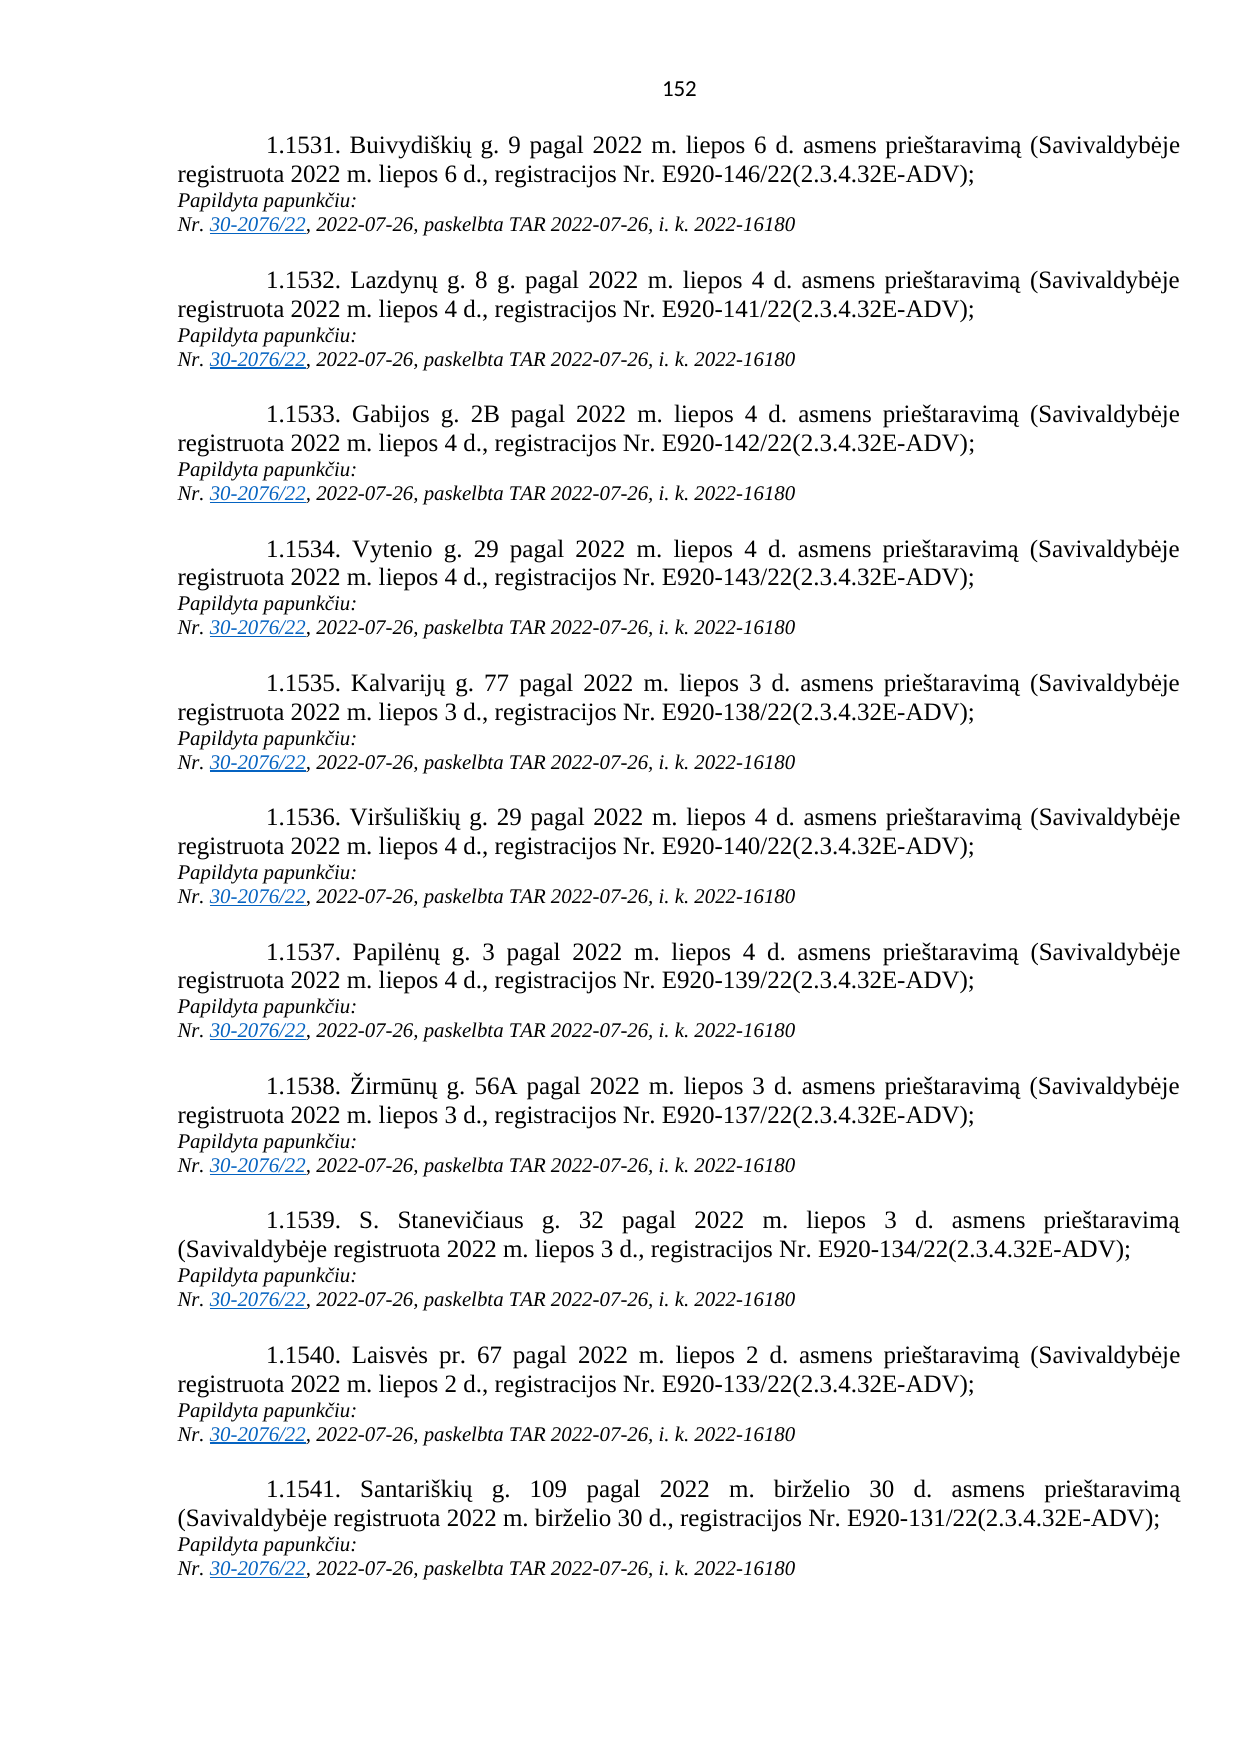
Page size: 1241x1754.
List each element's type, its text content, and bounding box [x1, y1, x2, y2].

text Nr. 30-2076/22, 2022-07-26, paskelbta TAR 2022-07-26, i. k. 2022-16180 [177, 1018, 1181, 1042]
text Nr. 30-2076/22, 2022-07-26, paskelbta TAR 2022-07-26, i. k. 2022-16180 [177, 750, 1181, 774]
text 1.1537. Papilėnų g. 3 pagal 2022 m. liepos 4 d. asmens prieštaravimą (Savivaldybėje registruota 2022 m. liepos 4 d., registracijos Nr. E920-139/22(2.3.4.32E-ADV); [177, 937, 1181, 994]
text 1.1532. Lazdynų g. 8 g. pagal 2022 m. liepos 4 d. asmens prieštaravimą (Savivaldybėje registruota 2022 m. liepos 4 d., registracijos Nr. E920-141/22(2.3.4.32E-ADV); [177, 265, 1181, 322]
text 1.1541. Santariškių g. 109 pagal 2022 m. birželio 30 d. asmens prieštaravimą (Savivaldybėje registruota 2022 m. birželio 30 d., registracijos Nr. E920-131/22(2.3.4.32E-ADV); [177, 1474, 1181, 1532]
text Nr. 30-2076/22, 2022-07-26, paskelbta TAR 2022-07-26, i. k. 2022-16180 [177, 347, 1181, 371]
text 1.1531. Buivydiškių g. 9 pagal 2022 m. liepos 6 d. asmens prieštaravimą (Savivaldybėje registruota 2022 m. liepos 6 d., registracijos Nr. E920-146/22(2.3.4.32E-ADV); [177, 131, 1181, 188]
text Papildyta papunkčiu: [177, 457, 1181, 481]
text 1.1535. Kalvarijų g. 77 pagal 2022 m. liepos 3 d. asmens prieštaravimą (Savivaldybėje registruota 2022 m. liepos 3 d., registracijos Nr. E920-138/22(2.3.4.32E-ADV); [177, 668, 1181, 726]
text Nr. 30-2076/22, 2022-07-26, paskelbta TAR 2022-07-26, i. k. 2022-16180 [177, 1422, 1181, 1446]
text Papildyta papunkčiu: [177, 1263, 1181, 1287]
text Papildyta papunkčiu: [177, 1532, 1181, 1556]
text 1.1538. Žirmūnų g. 56A pagal 2022 m. liepos 3 d. asmens prieštaravimą (Savivaldybėje registruota 2022 m. liepos 3 d., registracijos Nr. E920-137/22(2.3.4.32E-ADV); [177, 1071, 1181, 1129]
text Nr. 30-2076/22, 2022-07-26, paskelbta TAR 2022-07-26, i. k. 2022-16180 [177, 1287, 1181, 1311]
text Nr. 30-2076/22, 2022-07-26, paskelbta TAR 2022-07-26, i. k. 2022-16180 [177, 212, 1181, 236]
text 1.1536. Viršuliškių g. 29 pagal 2022 m. liepos 4 d. asmens prieštaravimą (Savivaldybėje registruota 2022 m. liepos 4 d., registracijos Nr. E920-140/22(2.3.4.32E-ADV); [177, 802, 1181, 860]
text Papildyta papunkčiu: [177, 994, 1181, 1018]
text Papildyta papunkčiu: [177, 860, 1181, 884]
text Papildyta papunkčiu: [177, 1397, 1181, 1422]
text Nr. 30-2076/22, 2022-07-26, paskelbta TAR 2022-07-26, i. k. 2022-16180 [177, 1153, 1181, 1177]
text 1.1539. S. Stanevičiaus g. 32 pagal 2022 m. liepos 3 d. asmens prieštaravimą (Savivaldybėje registruota 2022 m. liepos 3 d., registracijos Nr. E920-134/22(2.3.4.32E-ADV); [177, 1206, 1181, 1263]
text Nr. 30-2076/22, 2022-07-26, paskelbta TAR 2022-07-26, i. k. 2022-16180 [177, 481, 1181, 505]
text Nr. 30-2076/22, 2022-07-26, paskelbta TAR 2022-07-26, i. k. 2022-16180 [177, 615, 1181, 639]
text Papildyta papunkčiu: [177, 726, 1181, 750]
text Papildyta papunkčiu: [177, 322, 1181, 347]
text Nr. 30-2076/22, 2022-07-26, paskelbta TAR 2022-07-26, i. k. 2022-16180 [177, 884, 1181, 908]
text 1.1533. Gabijos g. 2B pagal 2022 m. liepos 4 d. asmens prieštaravimą (Savivaldybėje registruota 2022 m. liepos 4 d., registracijos Nr. E920-142/22(2.3.4.32E-ADV); [177, 399, 1181, 457]
text Papildyta papunkčiu: [177, 1129, 1181, 1153]
text 1.1540. Laisvės pr. 67 pagal 2022 m. liepos 2 d. asmens prieštaravimą (Savivaldybėje registruota 2022 m. liepos 2 d., registracijos Nr. E920-133/22(2.3.4.32E-ADV); [177, 1340, 1181, 1397]
text Nr. 30-2076/22, 2022-07-26, paskelbta TAR 2022-07-26, i. k. 2022-16180 [177, 1556, 1181, 1580]
text Papildyta papunkčiu: [177, 591, 1181, 615]
text Papildyta papunkčiu: [177, 188, 1181, 212]
text 1.1534. Vytenio g. 29 pagal 2022 m. liepos 4 d. asmens prieštaravimą (Savivaldybėje registruota 2022 m. liepos 4 d., registracijos Nr. E920-143/22(2.3.4.32E-ADV); [177, 534, 1181, 591]
